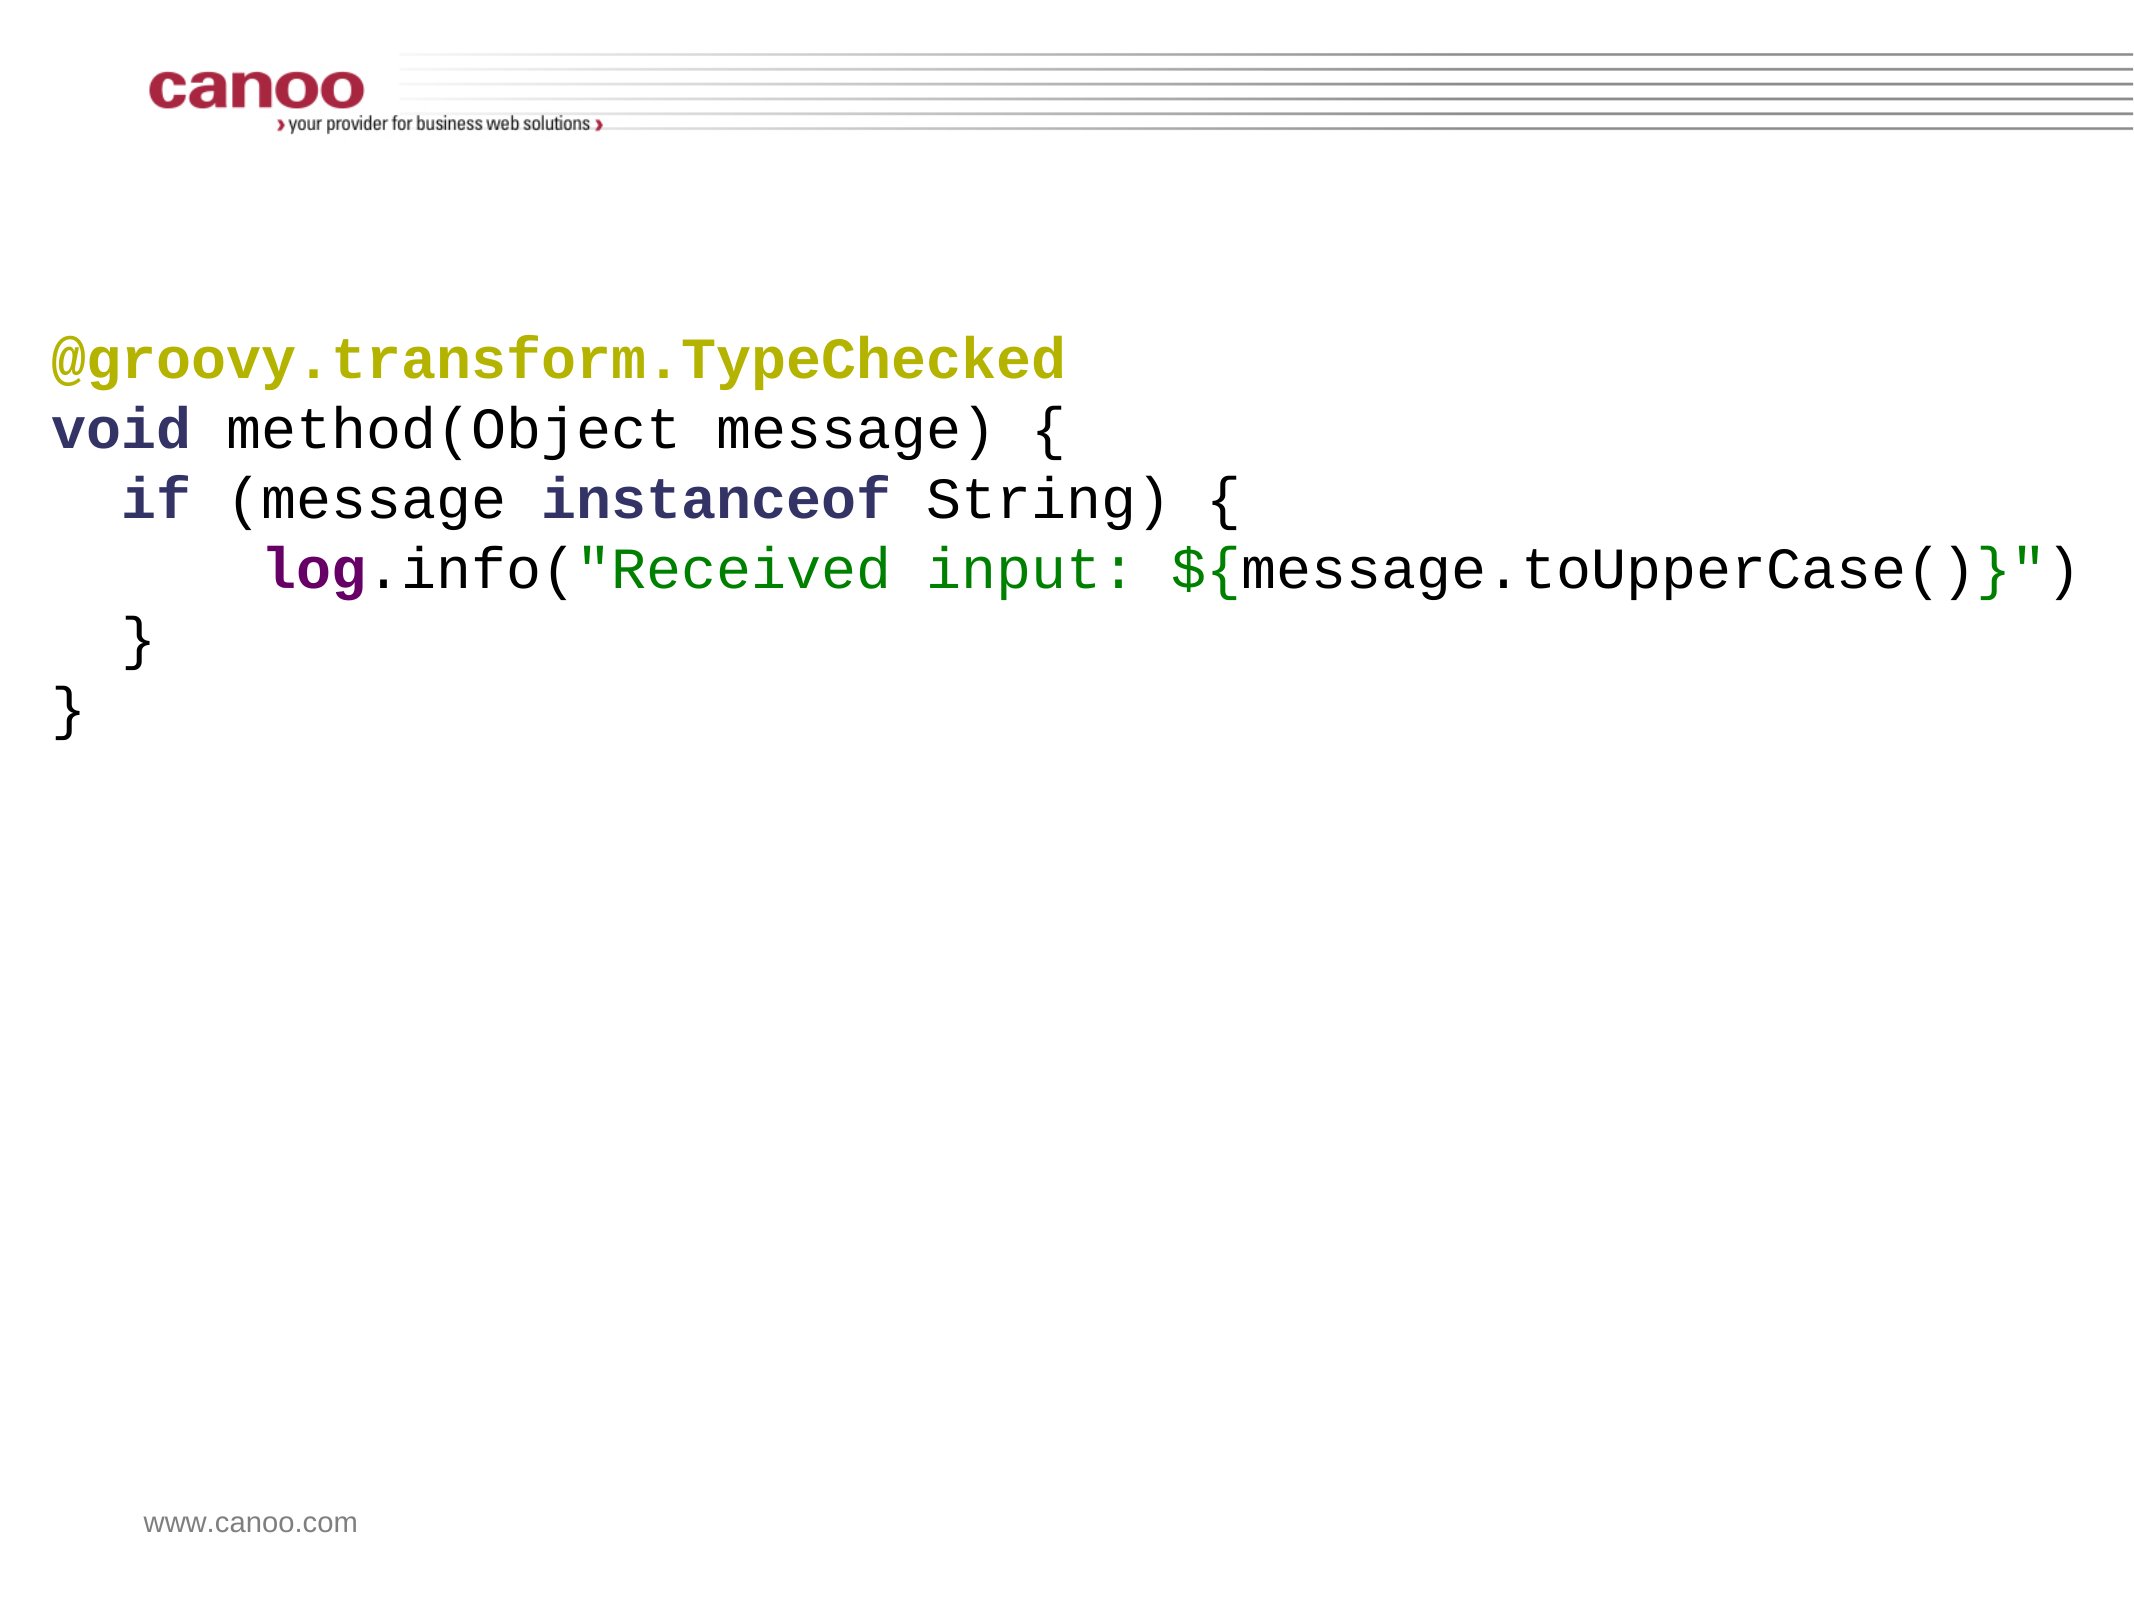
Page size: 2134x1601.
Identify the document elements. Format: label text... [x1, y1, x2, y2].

picture [0, 21, 2134, 188]
text_box @groovy.transform.TypeChecked void method(Object message) { if (message instanceof String) { log.info("Received input: ${message.toUpperCase()}") } } [36, 312, 2097, 888]
